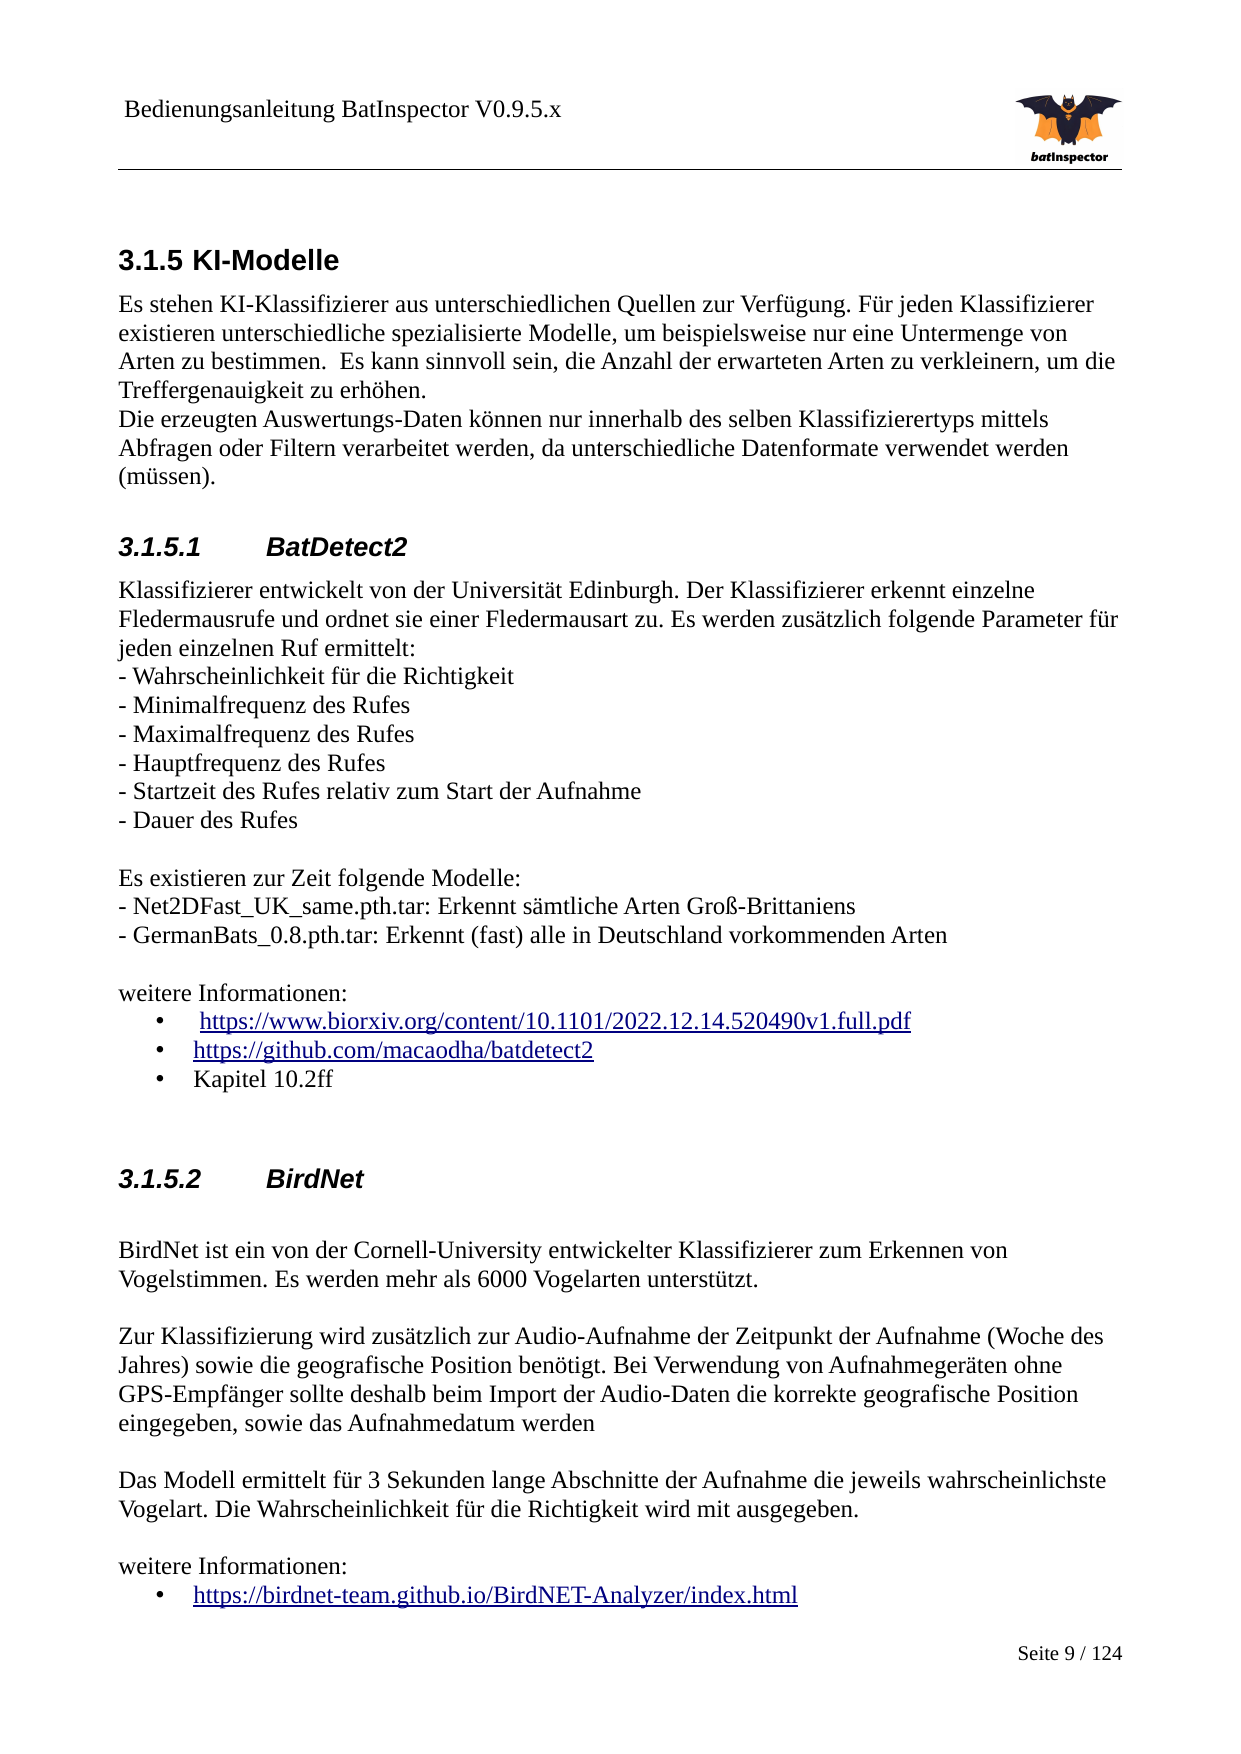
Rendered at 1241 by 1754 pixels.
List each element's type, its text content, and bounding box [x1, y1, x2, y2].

text - Wahrscheinlichkeit für die Richtigkeit [118, 661, 1122, 690]
text - Hauptfrequenz des Rufes [118, 748, 1122, 776]
list https://github.com/macaodha/batdetect2 [156, 1035, 1122, 1064]
subtitle KI-Modelle [118, 243, 1122, 276]
text - GermanBats_0.8.pth.tar: Erkennt (fast) alle in Deutschland vorkommenden Arten [118, 920, 1122, 949]
picture [1015, 88, 1125, 165]
subtitle BatDetect2 [118, 531, 1122, 563]
text Klassifizierer entwickelt von der Universität Edinburgh. Der Klassifizierer erkennt einzelne Fledermausrufe und ordnet sie einer Fledermausart zu. Es werden zusätzlich folgende Parameter für jeden einzelnen Ruf ermittelt: [118, 575, 1122, 661]
list https://birdnet-team.github.io/BirdNET-Analyzer/index.html [156, 1580, 1122, 1609]
text BirdNet ist ein von der Cornell-University entwickelter Klassifizierer zum Erkennen von Vogelstimmen. Es werden mehr als 6000 Vogelarten unterstützt. [118, 1235, 1122, 1293]
text - Dauer des Rufes [118, 805, 1122, 834]
text - Minimalfrequenz des Rufes [118, 690, 1122, 719]
text weitere Informationen: [118, 1551, 1122, 1580]
text weitere Informationen: [118, 978, 1122, 1006]
text - Net2DFast_UK_same.pth.tar: Erkennt sämtliche Arten Groß-Brittaniens [118, 891, 1122, 920]
text Es stehen KI-Klassifizierer aus unterschiedlichen Quellen zur Verfügung. Für jeden Klassifizierer existieren unterschiedliche spezialisierte Modelle, um beispielsweise nur eine Untermenge von Arten zu bestimmen. Es kann sinnvoll sein, die Anzahl der erwarteten Arten zu verkleinern, um die Treffergenauigkeit zu erhöhen. [118, 289, 1122, 404]
text - Maximalfrequenz des Rufes [118, 719, 1122, 748]
text Es existieren zur Zeit folgende Modelle: [118, 863, 1122, 891]
list Kapitel 10.2ff [156, 1064, 1122, 1093]
text Das Modell ermittelt für 3 Sekunden lange Abschnitte der Aufnahme die jeweils wahrscheinlichste Vogelart. Die Wahrscheinlichkeit für die Richtigkeit wird mit ausgegeben. [118, 1465, 1122, 1523]
text Die erzeugten Auswertungs-Daten können nur innerhalb des selben Klassifizierertyps mittels Abfragen oder Filtern verarbeitet werden, da unterschiedliche Datenformate verwendet werden (müssen). [118, 404, 1122, 490]
text - Startzeit des Rufes relativ zum Start der Aufnahme [118, 776, 1122, 805]
subtitle BirdNet [118, 1163, 1122, 1194]
text Zur Klassifizierung wird zusätzlich zur Audio-Aufnahme der Zeitpunkt der Aufnahme (Woche des Jahres) sowie die geografische Position benötigt. Bei Verwendung von Aufnahmegeräten ohne GPS-Empfänger sollte deshalb beim Import der Audio-Daten die korrekte geografische Position eingegeben, sowie das Aufnahmedatum werden [118, 1321, 1122, 1436]
list https://www.biorxiv.org/content/10.1101/2022.12.14.520490v1.full.pdf [156, 1006, 1122, 1035]
